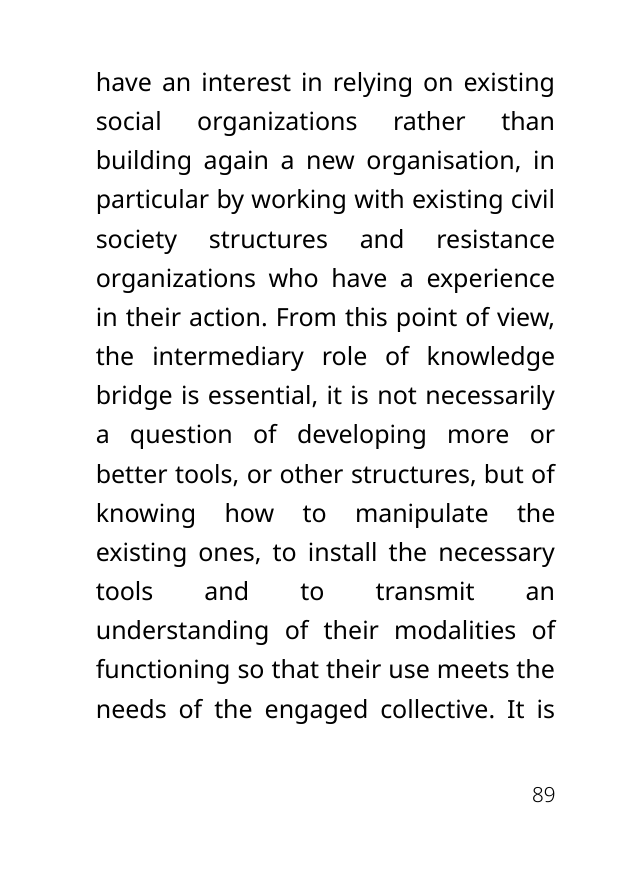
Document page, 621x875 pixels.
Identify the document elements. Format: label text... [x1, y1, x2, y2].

text have an interest in relying on existing social organizations rather than building again a new organisation, in particular by working with existing civil society structures and resistance organizations who have a experience in their action. From this point of view, the intermediary role of knowledge bridge is essential, it is not necessarily a question of developing more or better tools, or other structures, but of knowing how to manipulate the existing ones, to install the necessary tools and to transmit an understanding of their modalities of functioning so that their use meets the needs of the engaged collective. It is [96, 65, 555, 725]
